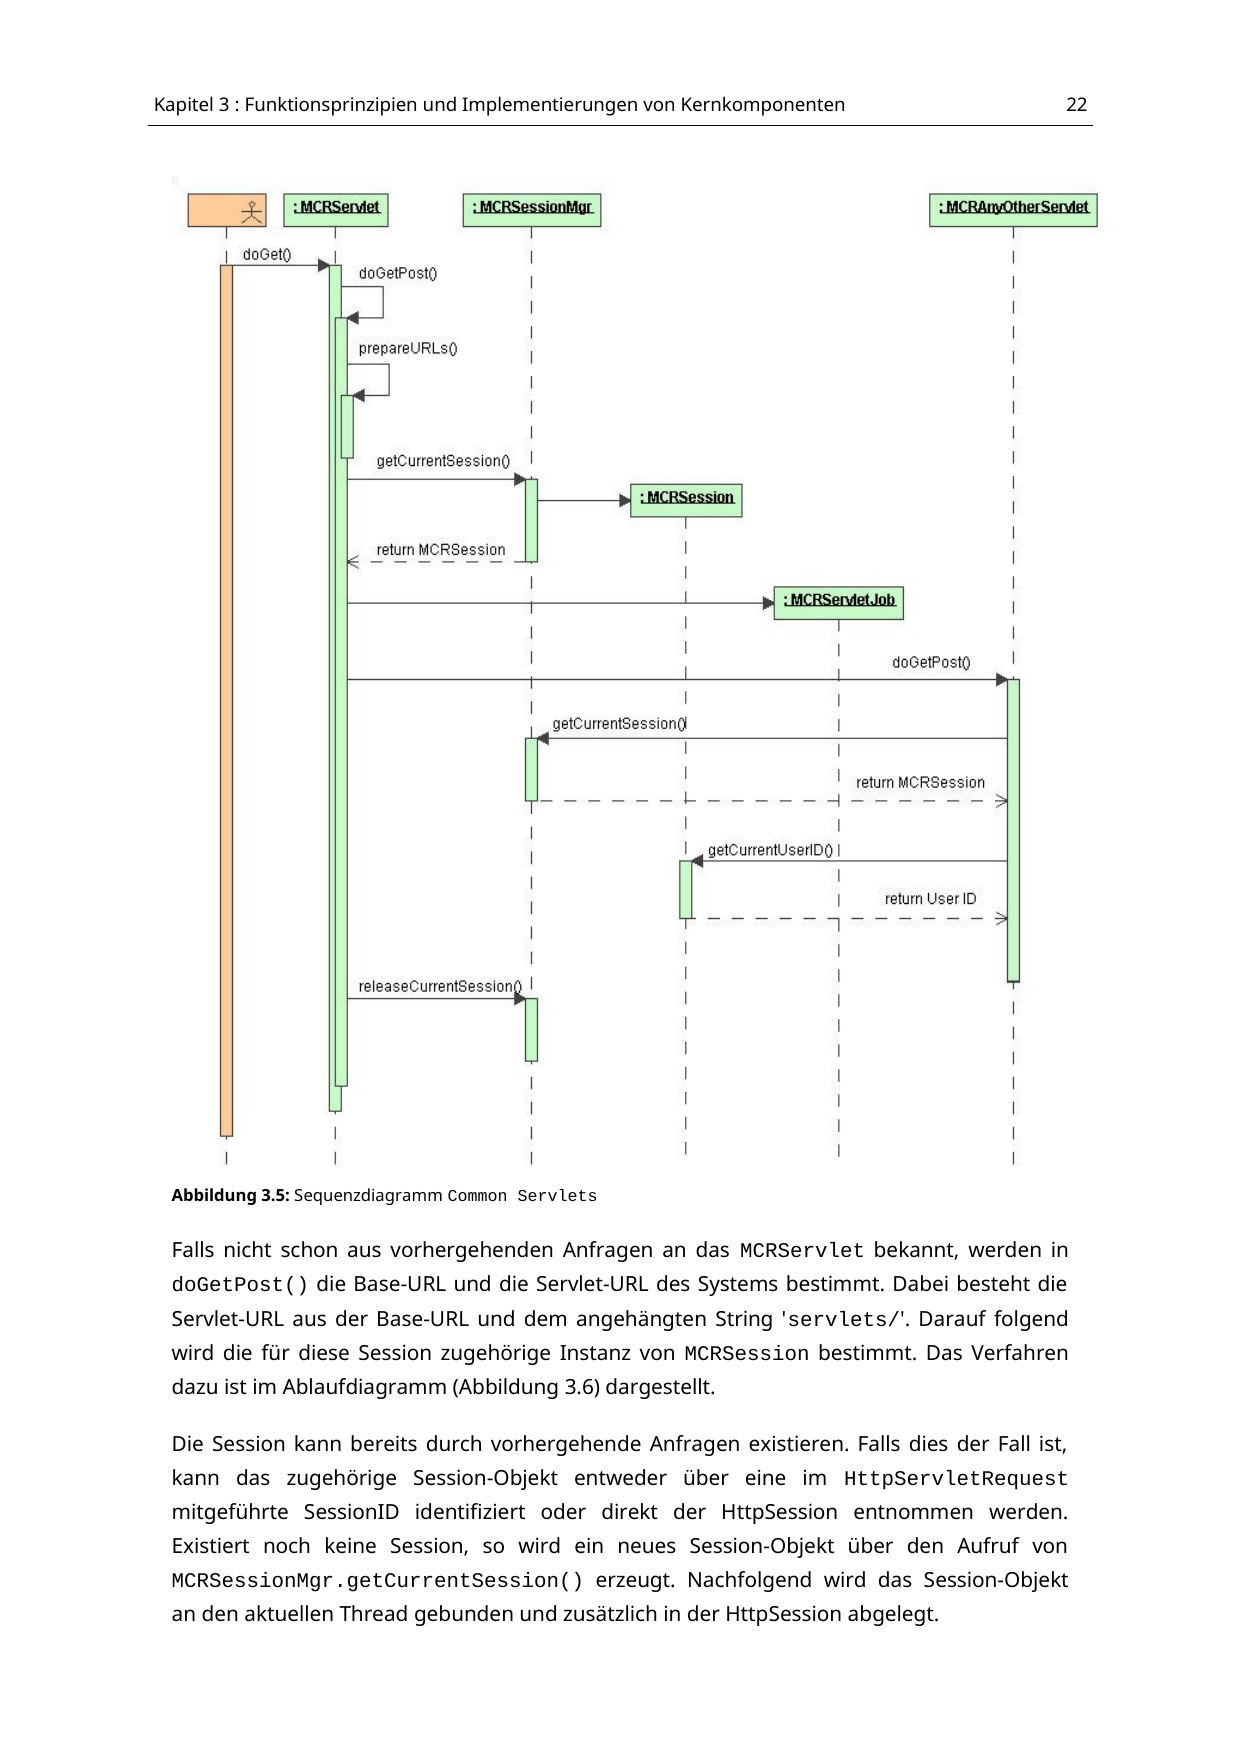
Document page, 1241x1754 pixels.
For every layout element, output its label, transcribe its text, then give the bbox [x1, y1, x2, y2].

text Abbildung 3.5: Sequenzdiagramm Common Servlets [171, 1167, 1113, 1206]
picture [171, 176, 1117, 1167]
text Falls nicht schon aus vorhergehenden Anfragen an das MCRServlet bekannt, werden in doGetPost() die Base-URL und die Servlet-URL des Systems bestimmt. Dabei besteht die Servlet-URL aus der Base-URL und dem angehängten String 'servlets/'. Darauf folgend wird die für diese Session zugehörige Instanz von MCRSession bestimmt. Das Verfahren dazu ist im Ablaufdiagramm (Abbildung 3.6) dargestellt. [171, 1206, 1069, 1400]
text [148, 148, 1136, 1206]
text Die Session kann bereits durch vorhergehende Anfragen existieren. Falls dies der Fall ist, kann das zugehörige Session-Objekt entweder über eine im HttpServletRequest mitgeführte SessionID identifiziert oder direkt der HttpSession entnommen werden. Existiert noch keine Session, so wird ein neues Session-Objekt über den Aufruf von MCRSessionMgr.getCurrentSession() erzeugt. Nachfolgend wird das Session-Objekt an den aktuellen Thread gebunden und zusätzlich in der HttpSession abgelegt. [171, 1429, 1069, 1627]
